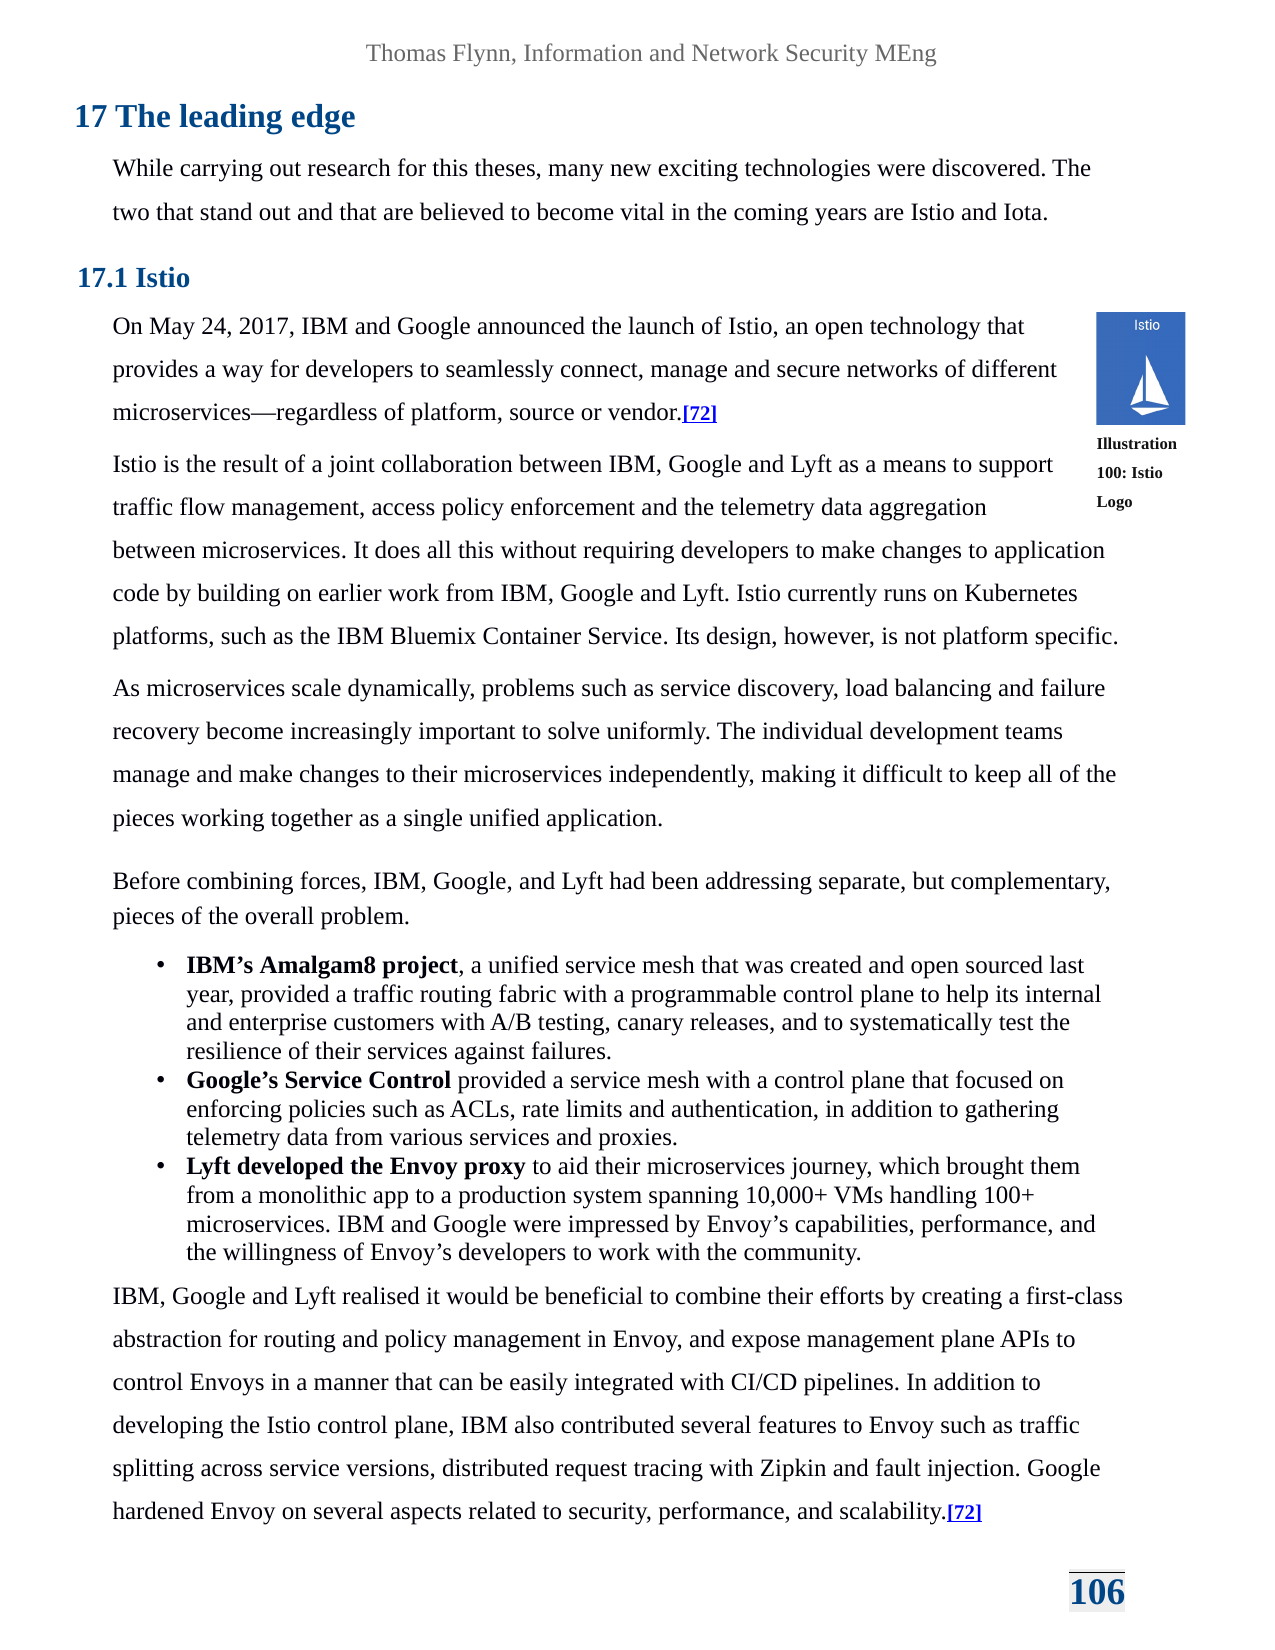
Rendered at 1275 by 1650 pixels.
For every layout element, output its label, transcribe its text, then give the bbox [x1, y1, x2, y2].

subtitle 17 The leading edge [74, 96, 1125, 134]
list Google’s Service Control provided a service mesh with a control plane that focused on enforcing policies such as ACLs, rate limits and authentication, in addition to gathering telemetry data from various services and proxies. [156, 1065, 1125, 1151]
text IBM, Google and Lyft realised it would be beneficial to combine their efforts by creating a first-class abstraction for routing and policy management in Envoy, and expose management plane APIs to control Envoys in a manner that can be easily integrated with CI/CD pipelines. In addition to developing the Istio control plane, IBM also contributed several features to Envoy such as traffic splitting across service versions, distributed request tracing with Zipkin and fault injection. Google hardened Envoy on several aspects related to security, performance, and scalability.[72] [112, 1281, 1125, 1525]
text Before combining forces, IBM, Google, and Lyft had been addressing separate, but complementary, pieces of the overall problem. [112, 866, 1125, 929]
picture [1096, 312, 1186, 425]
text As microservices scale dynamically, problems such as service discovery, load balancing and failure recovery become increasingly important to solve uniformly. The individual development teams manage and make changes to their microservices independently, making it difficult to keep all of the pieces working together as a single unified application. [112, 673, 1125, 831]
list IBM’s Amalgam8 project, a unified service mesh that was created and open sourced last year, provided a traffic routing fabric with a programmable control plane to help its internal and enterprise customers with A/B testing, canary releases, and to systematically test the resilience of their services against failures. [156, 950, 1125, 1065]
text Illustration 100: Istio Logo [1096, 425, 1185, 511]
subtitle 17.1 Istio [74, 260, 1125, 294]
text On May 24, 2017, IBM and Google announced the launch of Istio, an open technology that provides a way for developers to seamlessly connect, manage and secure networks of different microservices—regardless of platform, source or vendor.[72] [112, 300, 1185, 528]
text While carrying out research for this theses, many new exciting technologies were discovered. The two that stand out and that are believed to become vital in the coming years are Istio and Iota. [112, 153, 1125, 225]
list Lyft developed the Envoy proxy to aid their microservices journey, which brought them from a monolithic app to a production system spanning 10,000+ VMs handling 100+ microservices. IBM and Google were impressed by Envoy’s capabilities, performance, and the willingness of Envoy’s developers to work with the community. [156, 1151, 1125, 1266]
text Istio is the result of a joint collaboration between IBM, Google and Lyft as a means to support traffic flow management, access policy enforcement and the telemetry data aggregation between microservices. It does all this without requiring developers to make changes to application code by building on earlier work from IBM, Google and Lyft. Istio currently runs on Kubernetes platforms, such as the IBM Bluemix Container Service. Its design, however, is not platform specific. [112, 449, 1125, 650]
